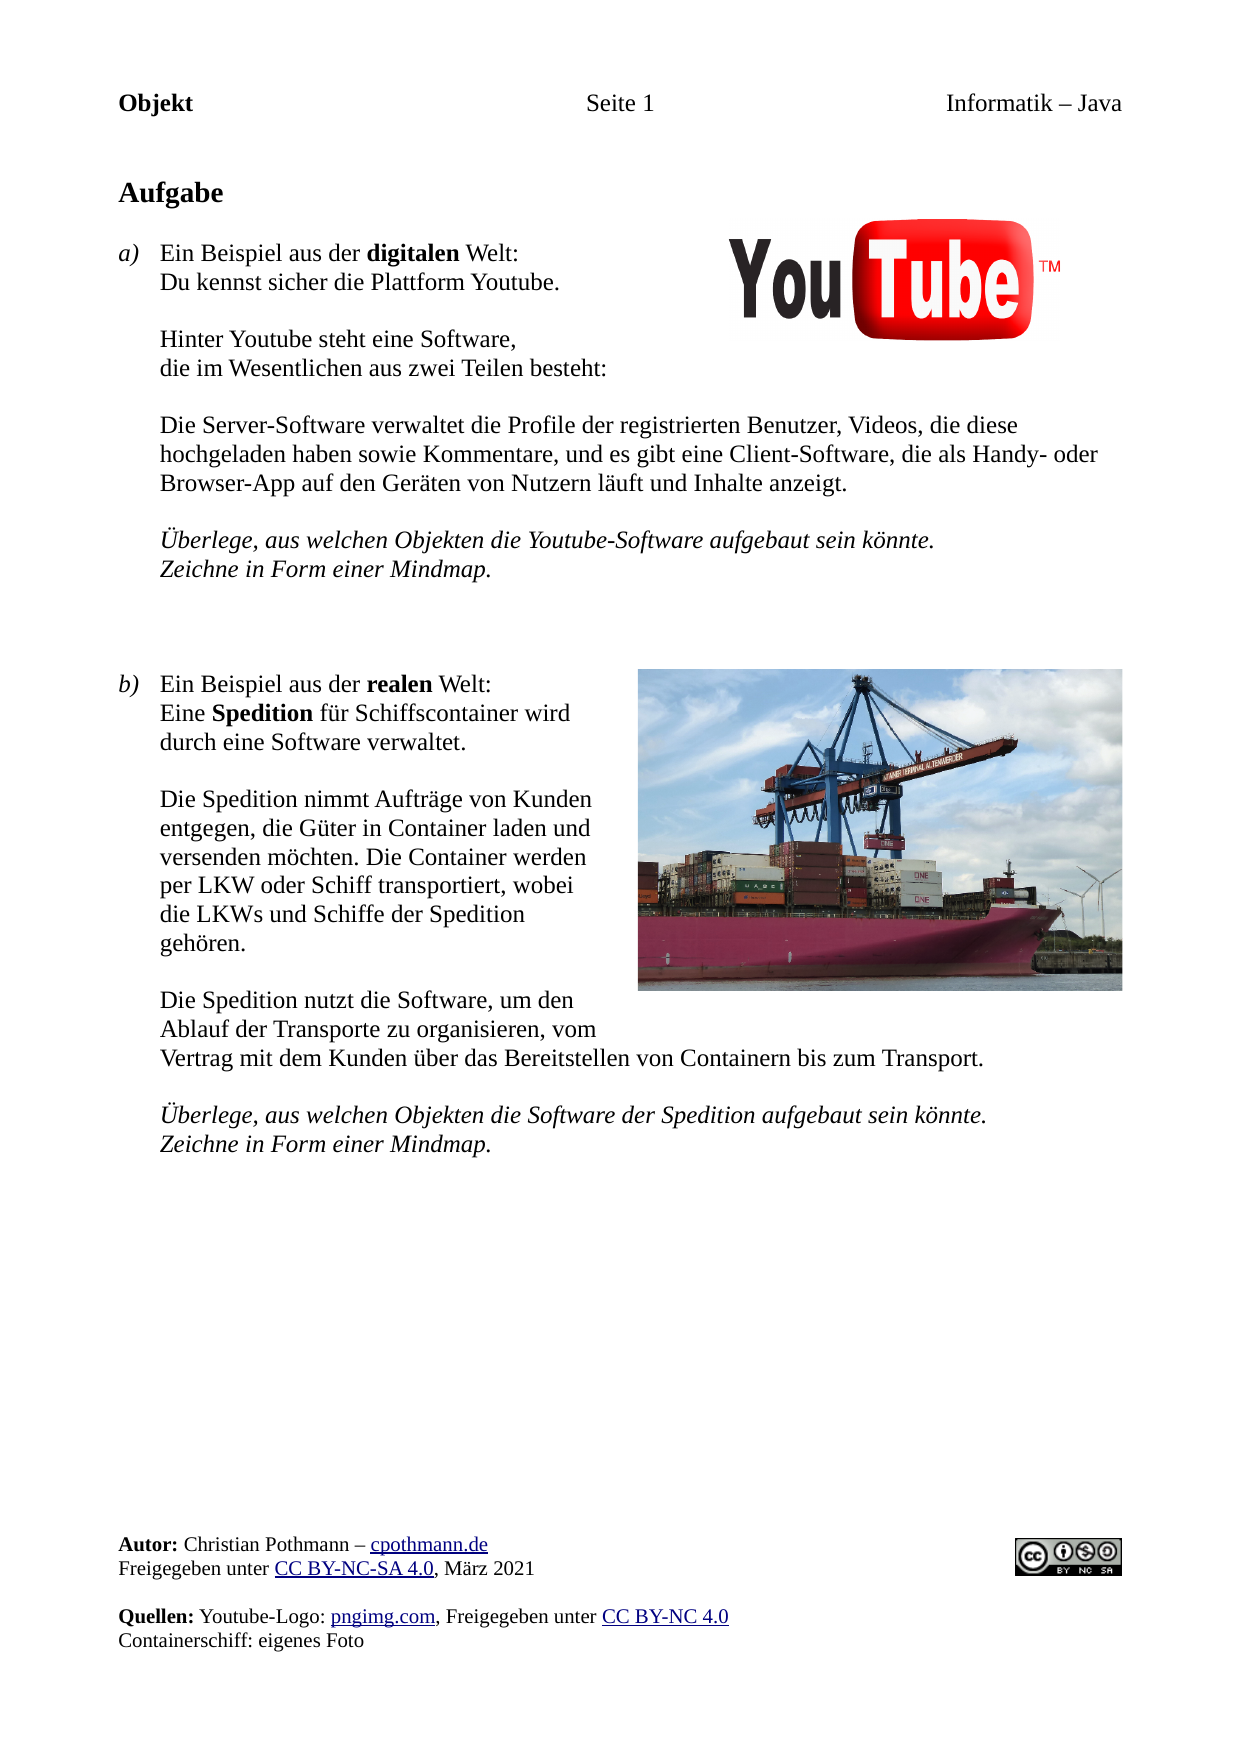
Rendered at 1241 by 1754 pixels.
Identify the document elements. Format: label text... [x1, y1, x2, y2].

text Freigegeben unter CC BY-NC-SA 4.0, März 2021 [118, 1556, 1122, 1580]
list Ein Beispiel aus der realen Welt: Eine Spedition für Schiffscontainer wird durch eine Software verwaltet. Die Spedition nimmt Aufträge von Kunden entgegen, die Güter in Container laden und versenden möchten. Die Container werden per LKW oder Schiff transportiert, wobei die LKWs und Schiffe der Spedition gehören. Die Spedition nutzt die Software, um den Ablauf der Transporte zu organisieren, vom Vertrag mit dem Kunden über das Bereitstellen von Containern bis zum Transport. Überlege, aus welchen Objekten die Software der Spedition aufgebaut sein könnte. Zeichne in Form einer Mindmap. [118, 669, 1122, 1158]
text Containerschiff: eigenes Foto [118, 1628, 1122, 1652]
list Ein Beispiel aus der digitalen Welt: Du kennst sicher die Plattform Youtube. Hinter Youtube steht eine Software, die im Wesentlichen aus zwei Teilen besteht: Die Server-Software verwaltet die Profile der registrierten Benutzer, Videos, die diese hochgeladen haben sowie Kommentare, und es gibt eine Client-Software, die als Handy- oder Browser-App auf den Geräten von Nutzern läuft und Inhalte anzeigt. Überlege, aus welchen Objekten die Youtube-Software aufgebaut sein könnte. Zeichne in Form einer Mindmap. [118, 238, 1122, 583]
picture [728, 218, 1061, 341]
picture [637, 669, 1123, 991]
picture [1015, 1538, 1122, 1576]
text Autor: Christian Pothmann – cpothmann.de [118, 1532, 1122, 1556]
text Aufgabe [118, 176, 1122, 209]
text Quellen: Youtube-Logo: pngimg.com, Freigegeben unter CC BY-NC 4.0 [118, 1604, 1122, 1628]
